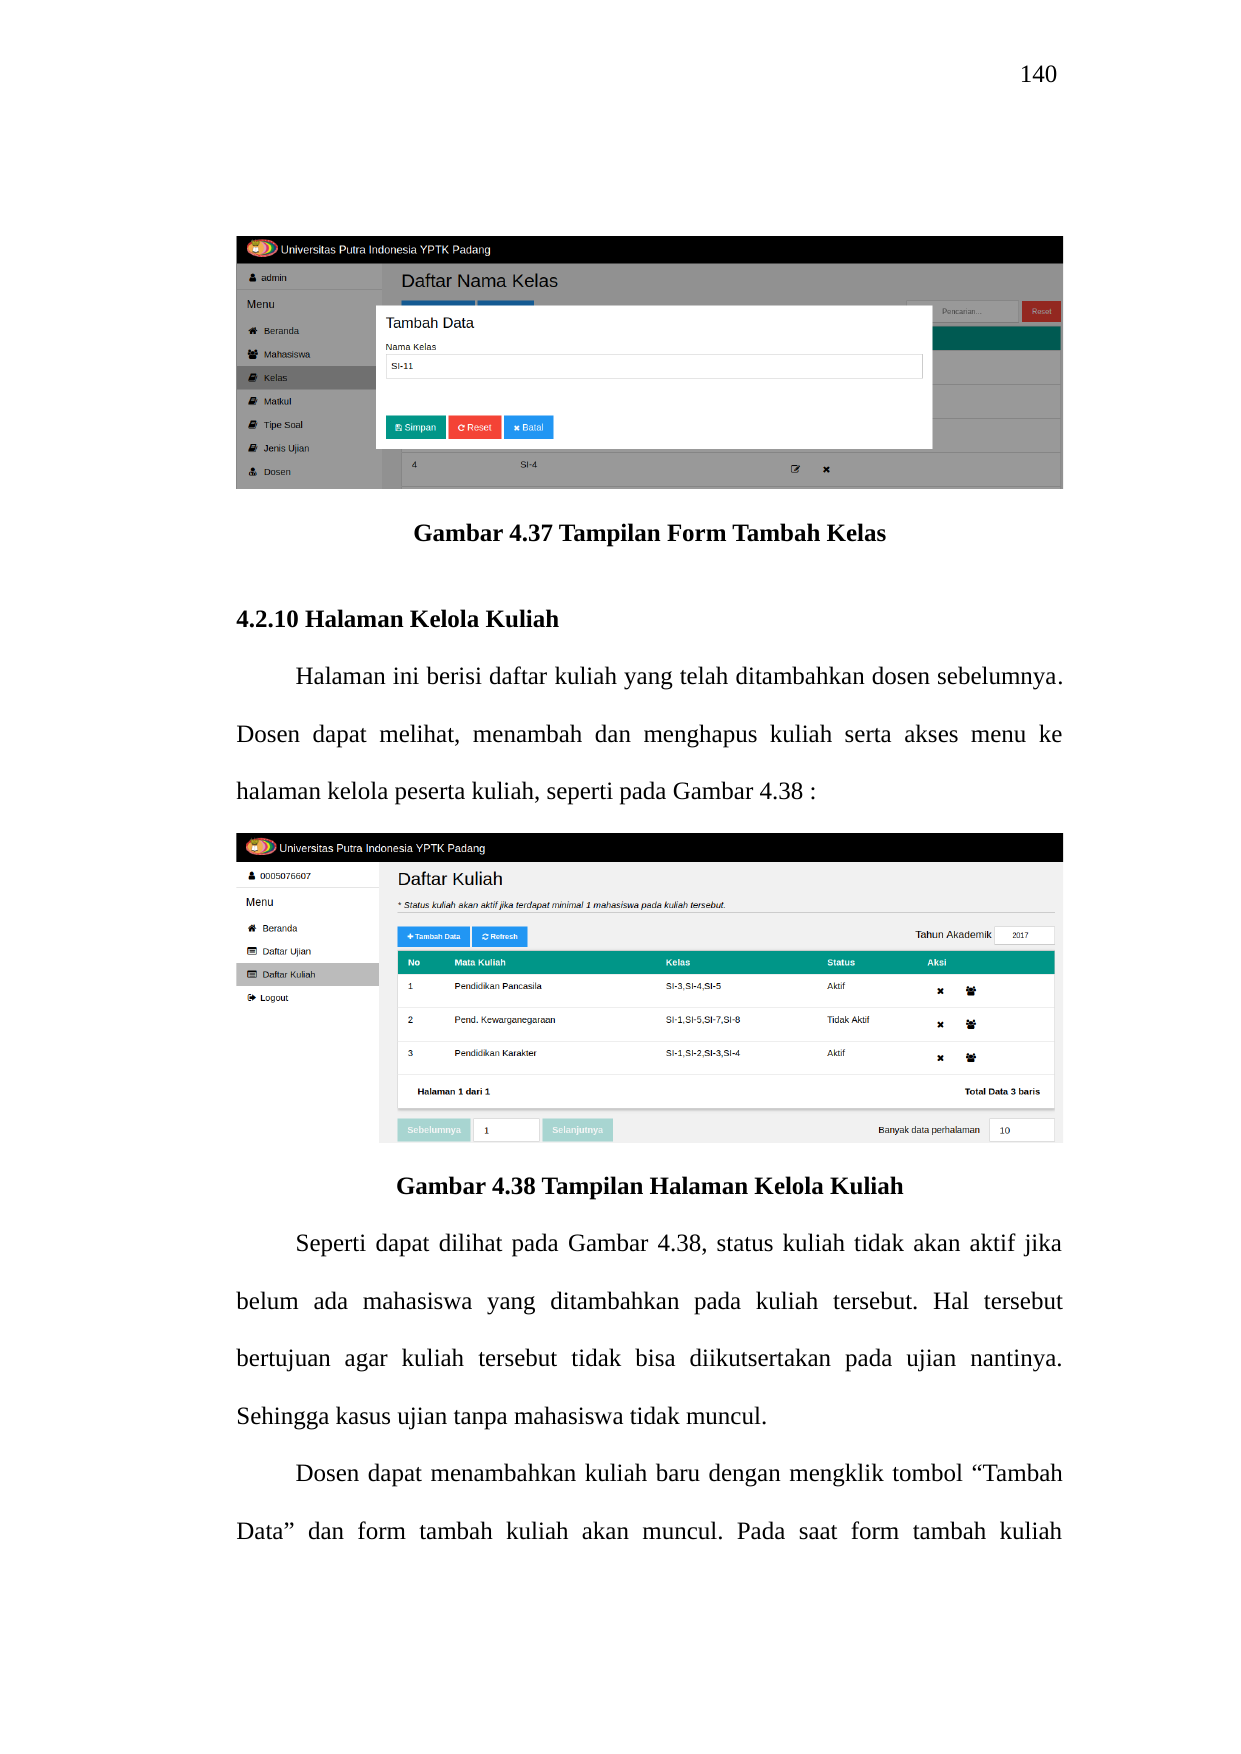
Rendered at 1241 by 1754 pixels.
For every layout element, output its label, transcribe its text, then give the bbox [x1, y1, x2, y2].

picture [236, 236, 1064, 489]
subtitle 4.2.10 Halaman Kelola Kuliah [236, 604, 1063, 633]
picture [236, 833, 1064, 1143]
text Gambar 4.38 Tampilan Halaman Kelola Kuliah [236, 1143, 1063, 1200]
text Seperti dapat dilihat pada Gambar 4.38, status kuliah tidak akan aktif jika belum ada mahasiswa yang ditambahkan pada kuliah tersebut. Hal tersebut bertujuan agar kuliah tersebut tidak bisa diikutsertakan pada ujian nantinya. Sehingga kasus ujian tanpa mahasiswa tidak muncul. [236, 1228, 1063, 1430]
text Dosen dapat menambahkan kuliah baru dengan mengklik tombol “Tambah Data” dan form tambah kuliah akan muncul. Pada saat form tambah kuliah [236, 1458, 1063, 1545]
text Halaman ini berisi daftar kuliah yang telah ditambahkan dosen sebelumnya. Dosen dapat melihat, menambah dan menghapus kuliah serta akses menu ke halaman kelola peserta kuliah, seperti pada Gambar 4.38 : [236, 661, 1063, 805]
text Gambar 4.37 Tampilan Form Tambah Kelas [236, 489, 1063, 546]
